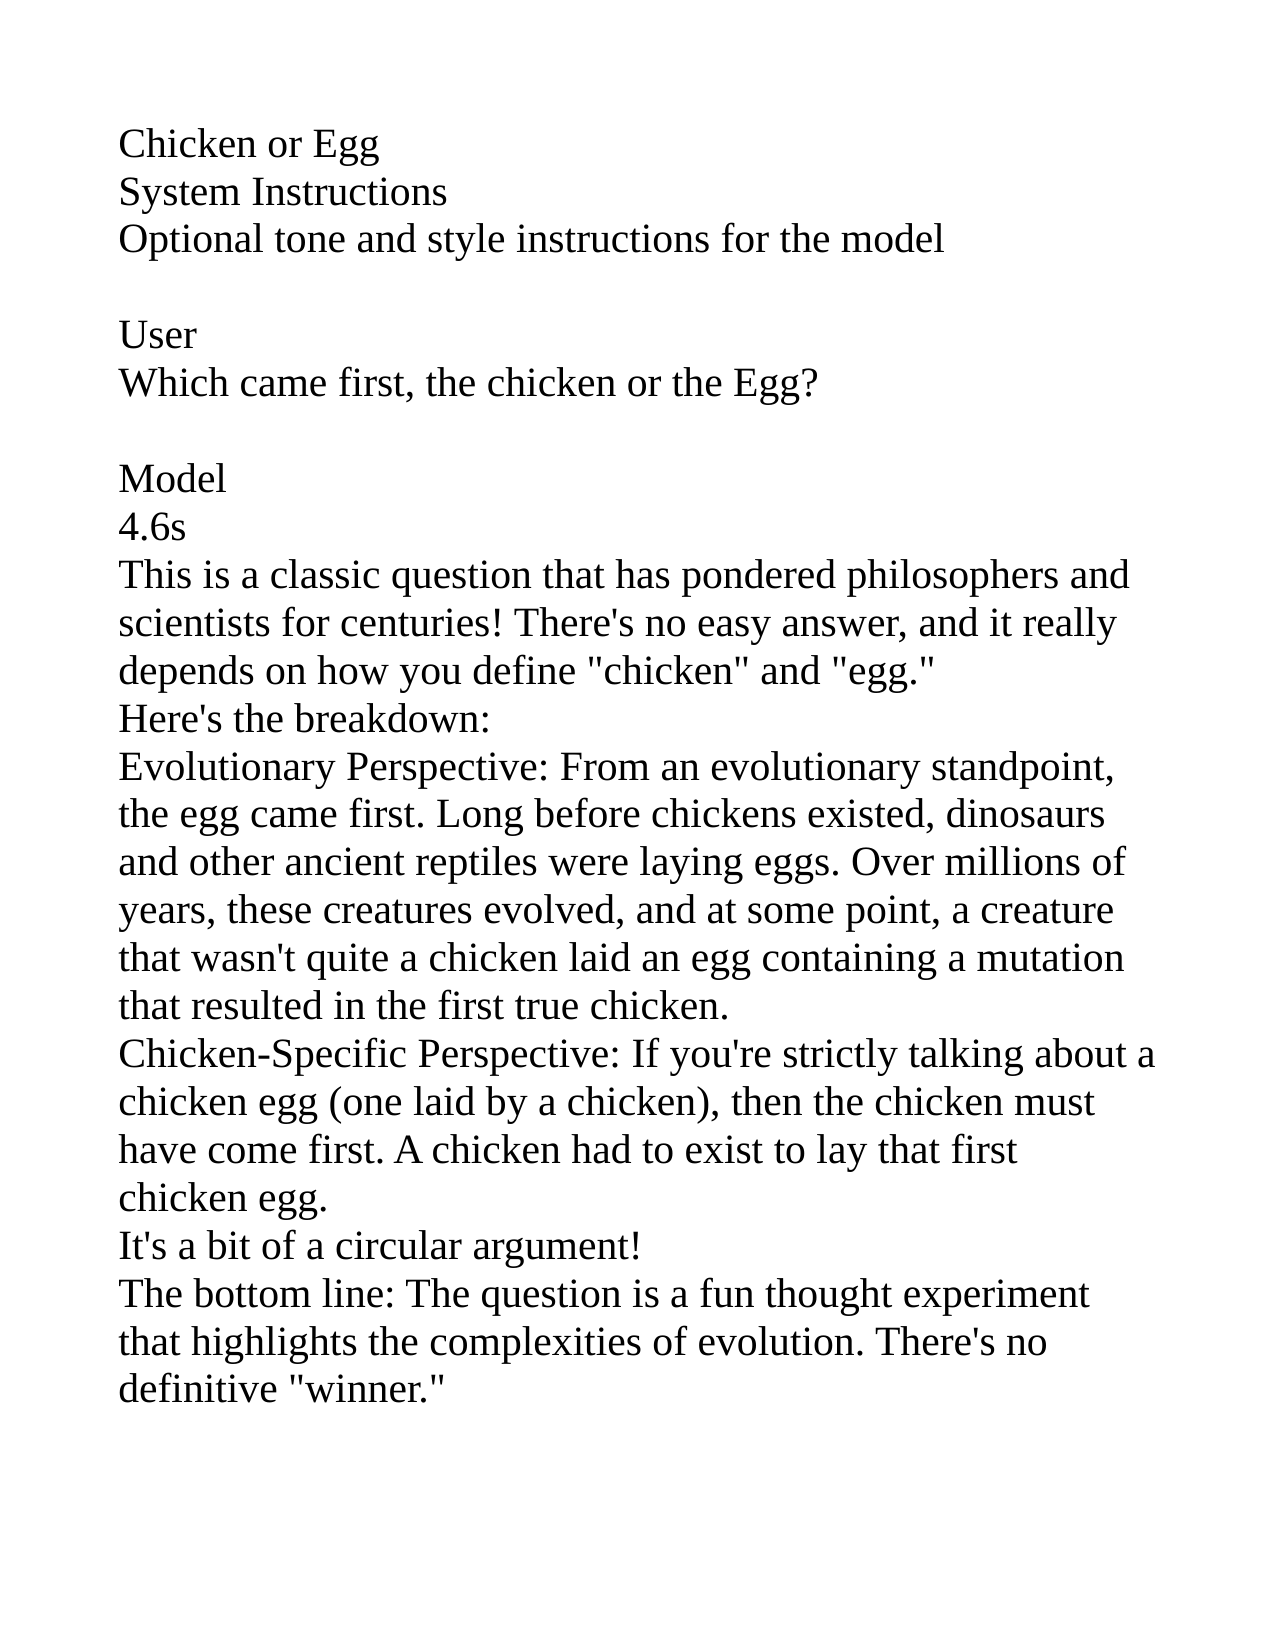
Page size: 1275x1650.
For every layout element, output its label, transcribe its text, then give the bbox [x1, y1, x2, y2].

text Which came first, the chicken or the Egg? [118, 358, 1157, 406]
text User [118, 310, 1157, 358]
text System Instructions [118, 166, 1157, 214]
text Here's the breakdown: [118, 693, 1157, 741]
text Evolutionary Perspective: From an evolutionary standpoint, the egg came first. Long before chickens existed, dinosaurs and other ancient reptiles were laying eggs. Over millions of years, these creatures evolved, and at some point, a creature that wasn't quite a chicken laid an egg containing a mutation that resulted in the first true chicken. [118, 741, 1157, 1028]
text It's a bit of a circular argument! [118, 1220, 1157, 1268]
text This is a classic question that has pondered philosophers and scientists for centuries! There's no easy answer, and it really depends on how you define "chicken" and "egg." [118, 549, 1157, 693]
text Chicken-Specific Perspective: If you're strictly talking about a chicken egg (one laid by a chicken), then the chicken must have come first. A chicken had to exist to lay that first chicken egg. [118, 1028, 1157, 1220]
text Chicken or Egg [118, 118, 1157, 166]
text Optional tone and style instructions for the model [118, 214, 1157, 262]
text The bottom line: The question is a fun thought experiment that highlights the complexities of evolution. There's no definitive "winner." [118, 1268, 1157, 1412]
text Model [118, 453, 1157, 501]
text 4.6s [118, 501, 1157, 549]
